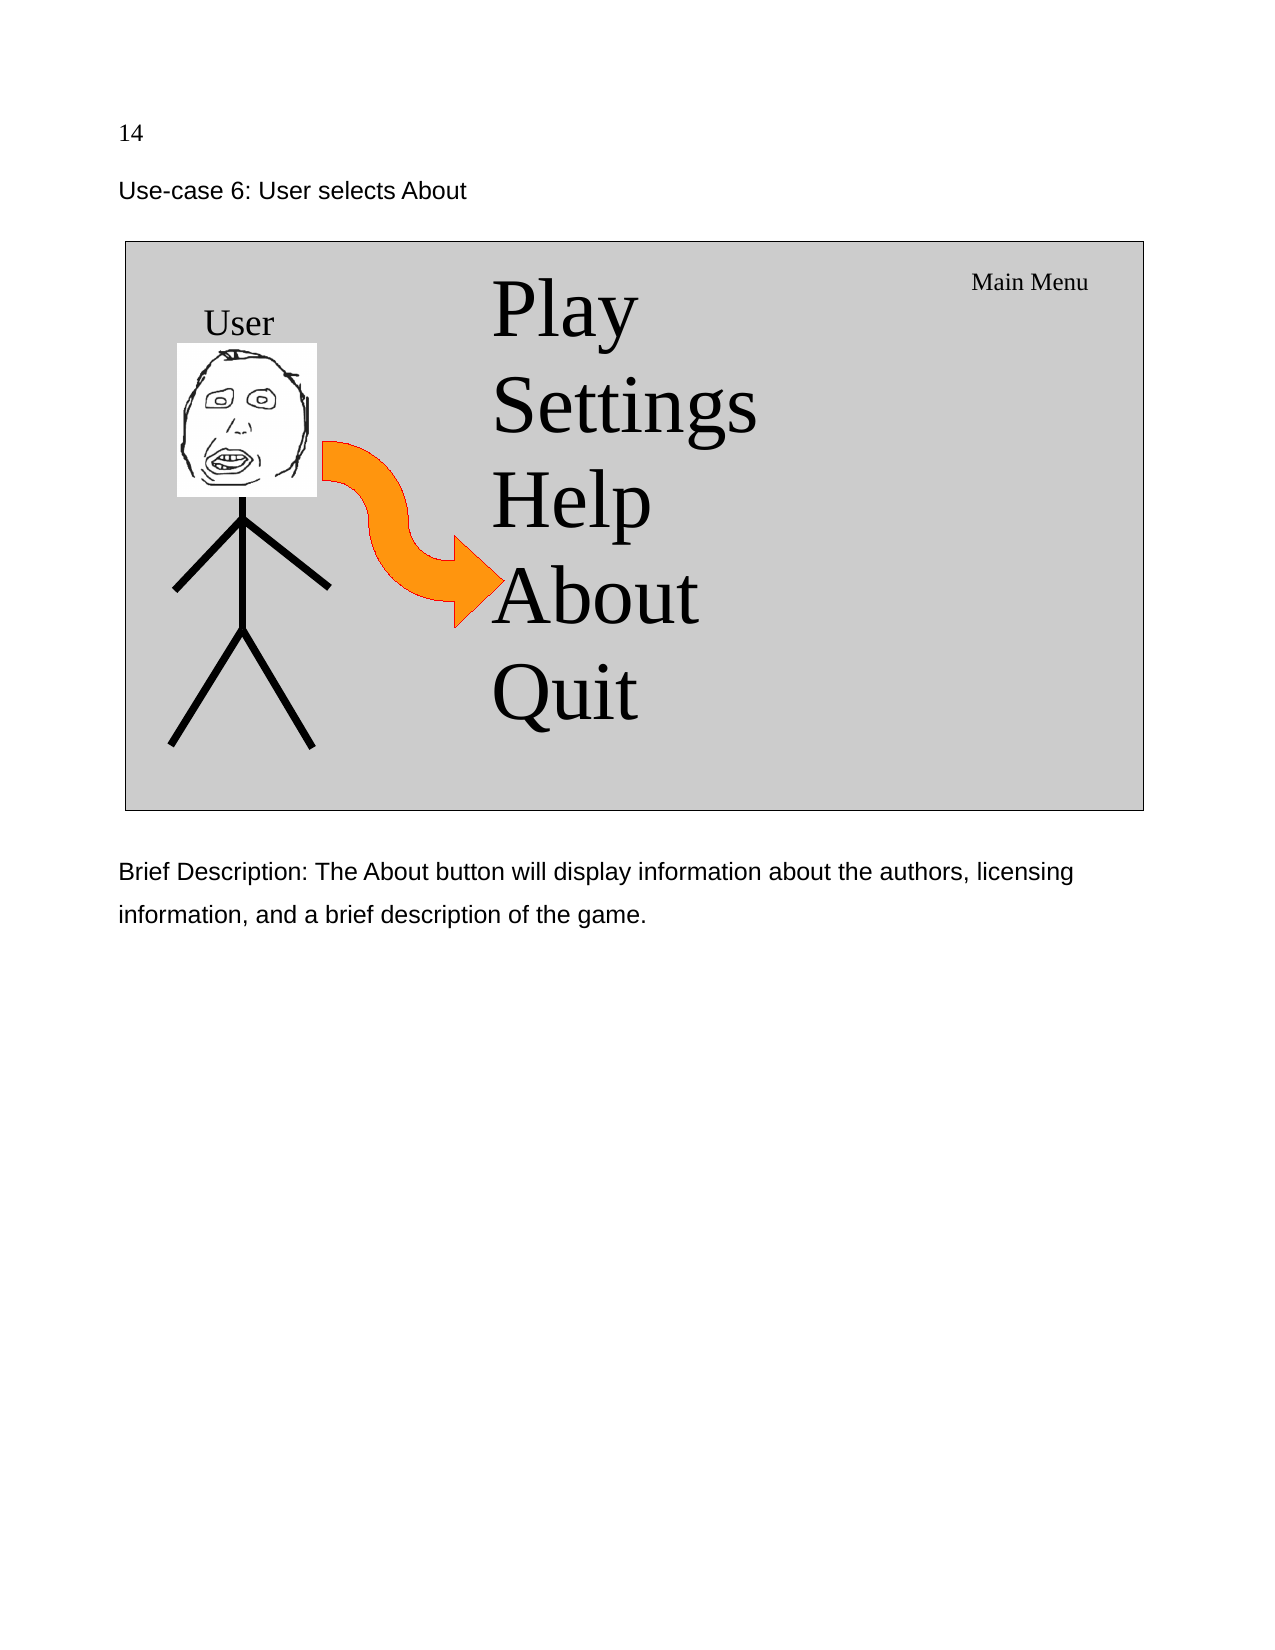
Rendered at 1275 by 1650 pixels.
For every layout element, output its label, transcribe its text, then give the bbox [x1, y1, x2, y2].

picture [177, 343, 317, 497]
text Brief Description: The About button will display information about the authors, licensing information, and a brief description of the game. [118, 856, 1157, 928]
text Use-case 6: User selects About [118, 176, 1157, 205]
